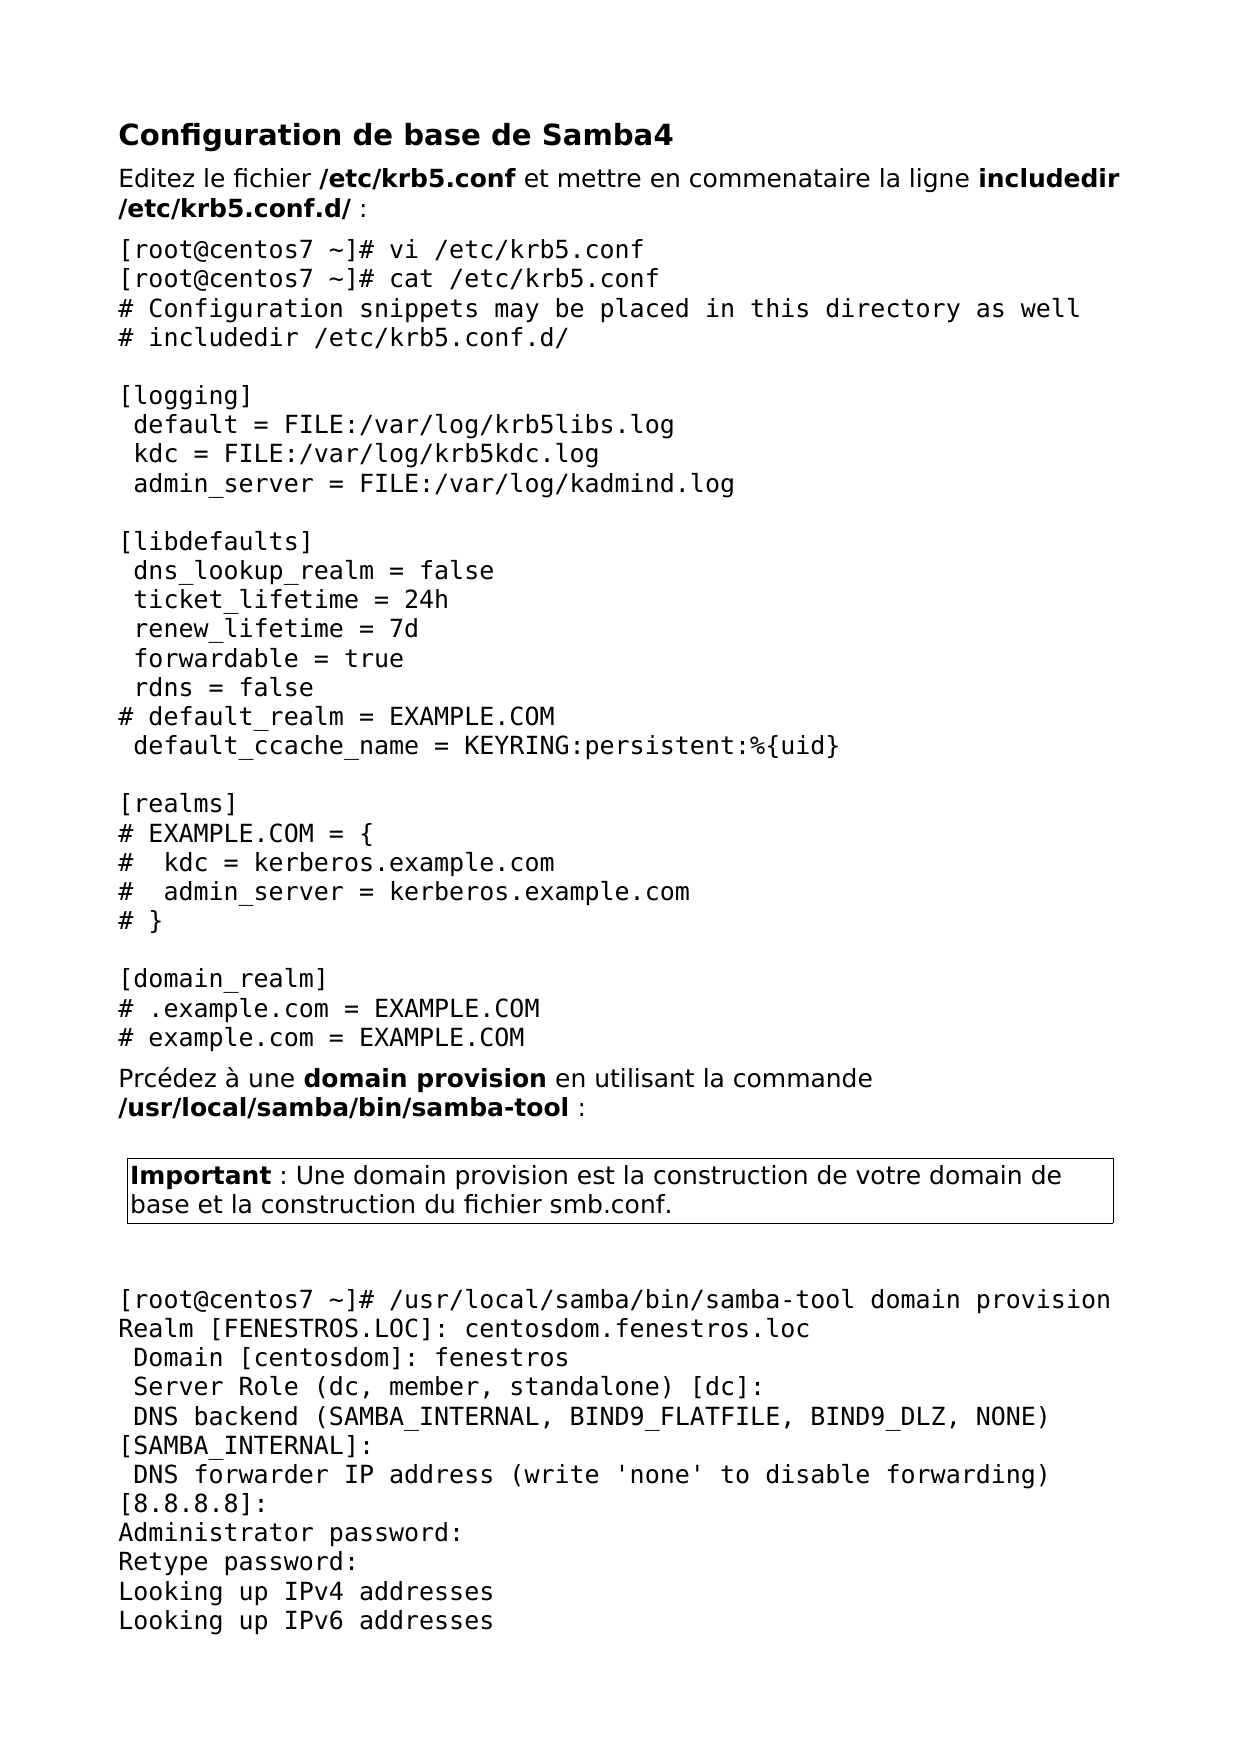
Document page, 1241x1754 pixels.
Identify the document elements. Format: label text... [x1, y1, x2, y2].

text Prcédez à une domain provision en utilisant la commande /usr/local/samba/bin/samba-tool : [118, 1064, 1122, 1122]
subtitle Configuration de base de Samba4 [118, 118, 1122, 152]
text Editez le fichier /etc/krb5.conf et mettre en commenataire la ligne includedir /etc/krb5.conf.d/ : [118, 164, 1122, 223]
text [root@centos7 ~]# /usr/local/samba/bin/samba-tool domain provision Realm [FENESTROS.LOC]: centosdom.fenestros.loc Domain [centosdom]: fenestros Server Role (dc, member, standalone) [dc]: DNS backend (SAMBA_INTERNAL, BIND9_FLATFILE, BIND9_DLZ, NONE) [SAMBA_INTERNAL]: DNS forwarder IP address (write 'none' to disable forwarding) [8.8.8.8]: Administrator password: Retype password: Looking up IPv4 addresses Looking up IPv6 addresses [118, 1285, 1122, 1635]
text [root@centos7 ~]# vi /etc/krb5.conf [root@centos7 ~]# cat /etc/krb5.conf # Configuration snippets may be placed in this directory as well # includedir /etc/krb5.conf.d/ [logging] default = FILE:/var/log/krb5libs.log kdc = FILE:/var/log/krb5kdc.log admin_server = FILE:/var/log/kadmind.log [libdefaults] dns_lookup_realm = false ticket_lifetime = 24h renew_lifetime = 7d forwardable = true rdns = false # default_realm = EXAMPLE.COM default_ccache_name = KEYRING:persistent:%{uid} [realms] # EXAMPLE.COM = { # kdc = kerberos.example.com # admin_server = kerberos.example.com # } [domain_realm] # .example.com = EXAMPLE.COM # example.com = EXAMPLE.COM [118, 235, 1122, 1052]
table_header Important : Une domain provision est la construction de votre domain de base et la construction du fichier smb.conf. [128, 1159, 1113, 1223]
